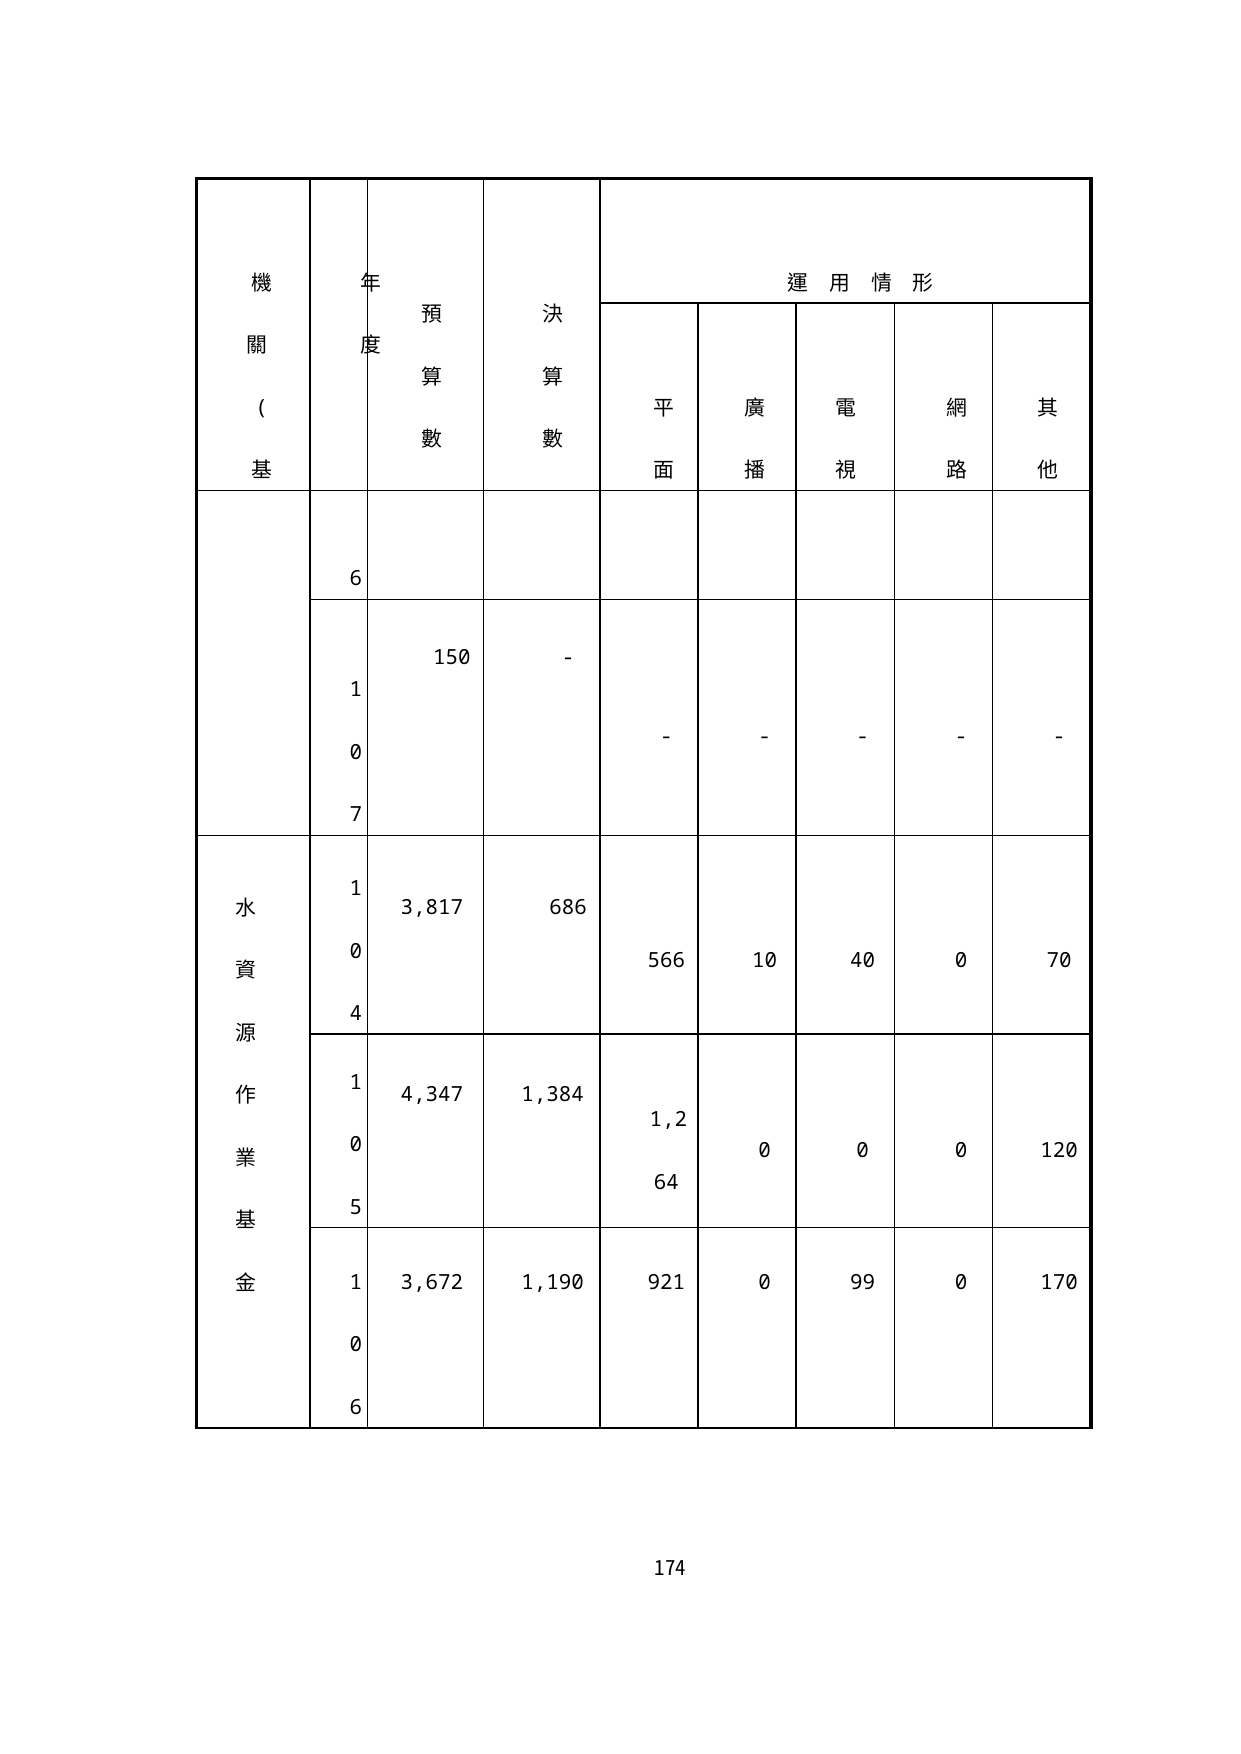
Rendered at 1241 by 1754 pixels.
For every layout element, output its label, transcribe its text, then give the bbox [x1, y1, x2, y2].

table_cell 水資源作業基金 [198, 836, 309, 1427]
table_cell 10 [699, 836, 795, 1033]
table_cell 0 [797, 1035, 894, 1227]
table_cell 3,817 [368, 836, 483, 1033]
table_cell 1,264 [601, 1035, 697, 1227]
table_cell 106 [311, 1228, 367, 1427]
table_cell 99 [797, 1228, 894, 1427]
table_cell 平面 [601, 304, 697, 490]
table_cell 40 [797, 836, 894, 1033]
table_header 預算數 [368, 180, 483, 490]
table_cell 廣播 [699, 304, 795, 490]
table_cell [368, 491, 483, 598]
table_cell 0 [895, 836, 992, 1033]
table_cell [601, 491, 697, 598]
table_cell - [699, 600, 795, 834]
table_cell 其他 [993, 304, 1089, 490]
table_cell 566 [601, 836, 697, 1033]
table_cell [895, 491, 992, 598]
table_cell 0 [895, 1035, 992, 1227]
table_cell 1,190 [484, 1228, 599, 1427]
table_cell - [993, 600, 1089, 834]
table_header 年度 [311, 180, 367, 490]
table_cell 921 [601, 1228, 697, 1427]
table_cell 107 [311, 600, 367, 834]
table_cell 0 [895, 1228, 992, 1427]
table_cell [699, 491, 795, 598]
table_cell 120 [993, 1035, 1089, 1227]
table_cell 0 [699, 1035, 795, 1227]
table_cell 104 [311, 836, 367, 1033]
table_cell [797, 491, 894, 598]
table_cell - [797, 600, 894, 834]
table_cell 170 [993, 1228, 1089, 1427]
table_header 機關(基金)名稱 [198, 180, 309, 490]
table_cell 70 [993, 836, 1089, 1033]
table_cell 電視 [797, 304, 894, 490]
table_cell [484, 491, 599, 598]
table_cell 3,672 [368, 1228, 483, 1427]
table_header 決算數 [484, 180, 599, 490]
table_cell - [484, 600, 599, 834]
table_cell 0 [699, 1228, 795, 1427]
table_cell 105 [311, 1035, 367, 1227]
table_cell [993, 491, 1089, 598]
table_header 運用情形 [601, 180, 1089, 302]
table_cell [198, 491, 309, 834]
table_cell 網路 [895, 304, 992, 490]
table_cell - [601, 600, 697, 834]
table_cell - [895, 600, 992, 834]
table_cell 150 [368, 600, 483, 834]
table_cell 686 [484, 836, 599, 1033]
table_cell 1,384 [484, 1035, 599, 1227]
table_cell 4,347 [368, 1035, 483, 1227]
table_cell 6 [311, 491, 367, 598]
